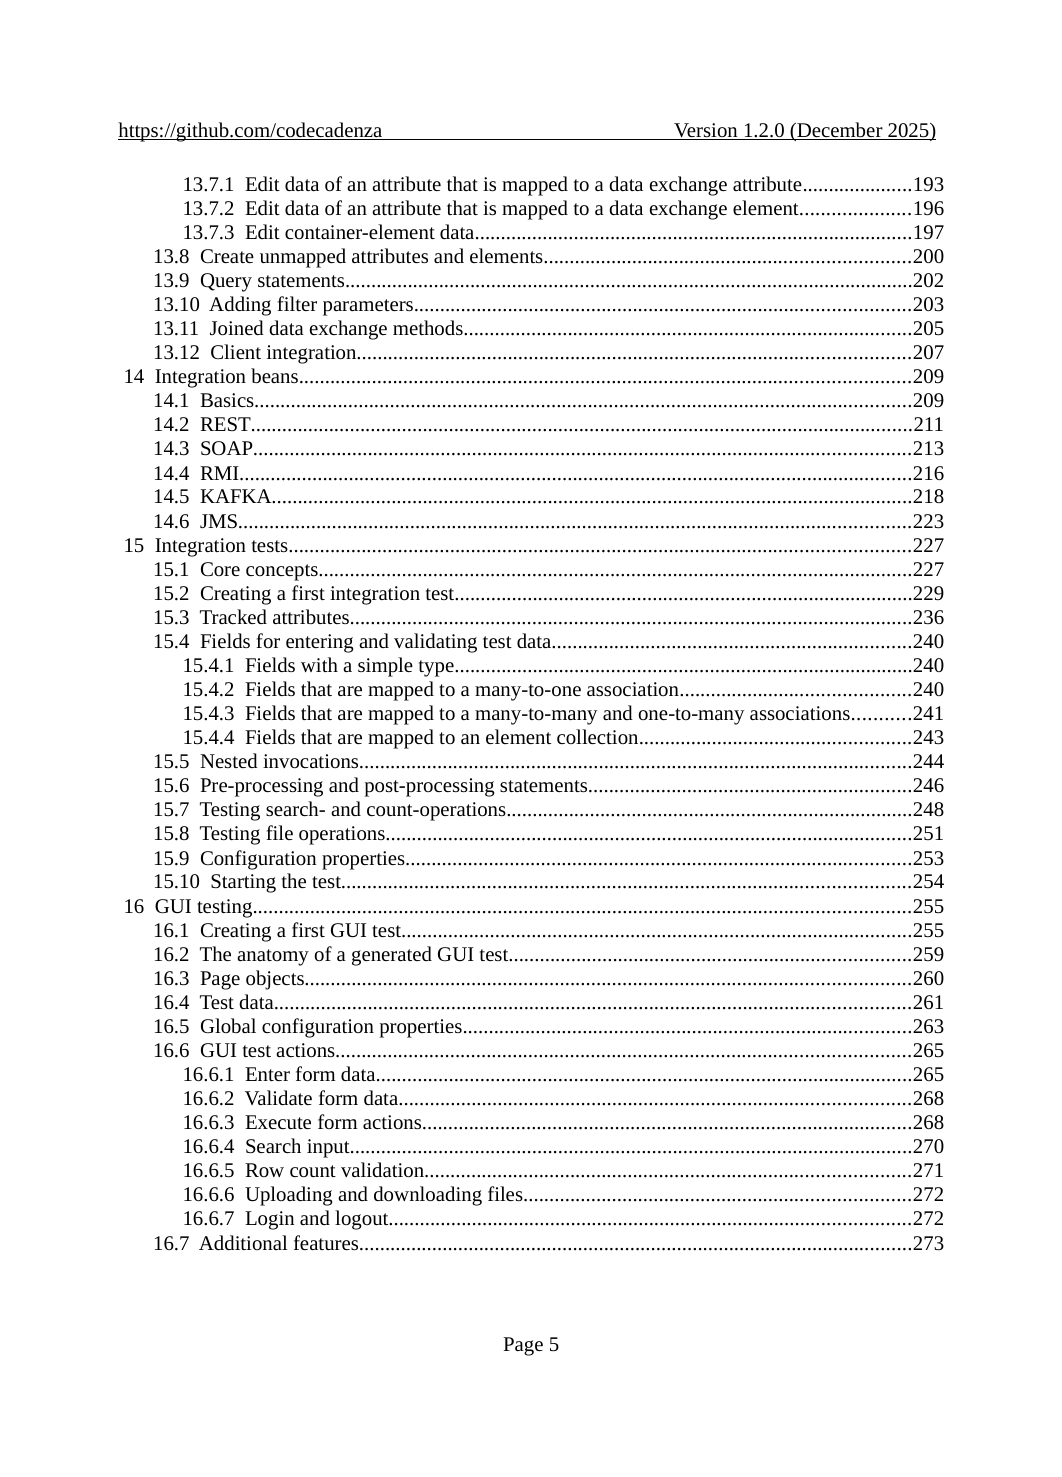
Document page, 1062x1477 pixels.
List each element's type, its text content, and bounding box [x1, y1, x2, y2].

text 14 Integration beans 209 [118, 364, 944, 388]
text 14.4 RMI 216 [148, 460, 944, 484]
text 13.8 Create unmapped attributes and elements 200 [148, 244, 944, 268]
text 16.7 Additional features 273 [148, 1230, 944, 1254]
text 13.7.1 Edit data of an attribute that is mapped to a data exchange attribute 193 [177, 172, 944, 196]
text 15.4.2 Fields that are mapped to a many-to-one association 240 [177, 677, 944, 701]
text 15.4 Fields for entering and validating test data 240 [148, 629, 944, 653]
text 15.4.1 Fields with a simple type 240 [177, 653, 944, 677]
text 16 GUI testing 255 [118, 893, 944, 918]
text 15.2 Creating a first integration test 229 [148, 581, 944, 605]
text 13.10 Adding filter parameters 203 [148, 292, 944, 316]
text 15.3 Tracked attributes 236 [148, 605, 944, 629]
text 14.3 SOAP 213 [148, 436, 944, 460]
text 14.6 JMS 223 [148, 508, 944, 533]
text 15.10 Starting the test 254 [148, 869, 944, 893]
text 16.6.2 Validate form data 268 [177, 1086, 944, 1110]
text 16.2 The anatomy of a generated GUI test 259 [148, 942, 944, 966]
text 15 Integration tests 227 [118, 533, 944, 557]
text 16.6.5 Row count validation 271 [177, 1158, 944, 1182]
text 16.6.1 Enter form data 265 [177, 1062, 944, 1086]
text 13.12 Client integration 207 [148, 340, 944, 364]
text 15.7 Testing search- and count-operations 248 [148, 797, 944, 821]
text 13.7.2 Edit data of an attribute that is mapped to a data exchange element 196 [177, 196, 944, 220]
text 16.6.4 Search input 270 [177, 1134, 944, 1158]
text 16.4 Test data 261 [148, 990, 944, 1014]
text 15.4.3 Fields that are mapped to a many-to-many and one-to-many associations 241 [177, 701, 944, 725]
text 16.5 Global configuration properties 263 [148, 1014, 944, 1038]
text 13.9 Query statements 202 [148, 268, 944, 292]
text 16.6.7 Login and logout 272 [177, 1206, 944, 1230]
text 16.6.3 Execute form actions 268 [177, 1110, 944, 1134]
text 16.6 GUI test actions 265 [148, 1038, 944, 1062]
text 16.3 Page objects 260 [148, 966, 944, 990]
text 13.11 Joined data exchange methods 205 [148, 316, 944, 340]
text 15.6 Pre-processing and post-processing statements 246 [148, 773, 944, 797]
text 16.1 Creating a first GUI test 255 [148, 918, 944, 942]
text 13.7.3 Edit container-element data 197 [177, 220, 944, 244]
text 14.2 REST 211 [148, 412, 944, 436]
text 15.8 Testing file operations 251 [148, 821, 944, 845]
text 15.1 Core concepts 227 [148, 557, 944, 581]
text 15.9 Configuration properties 253 [148, 845, 944, 869]
text 15.5 Nested invocations 244 [148, 749, 944, 773]
text 14.1 Basics 209 [148, 388, 944, 412]
text 15.4.4 Fields that are mapped to an element collection 243 [177, 725, 944, 749]
text 14.5 KAFKA 218 [148, 484, 944, 508]
text 16.6.6 Uploading and downloading files 272 [177, 1182, 944, 1206]
